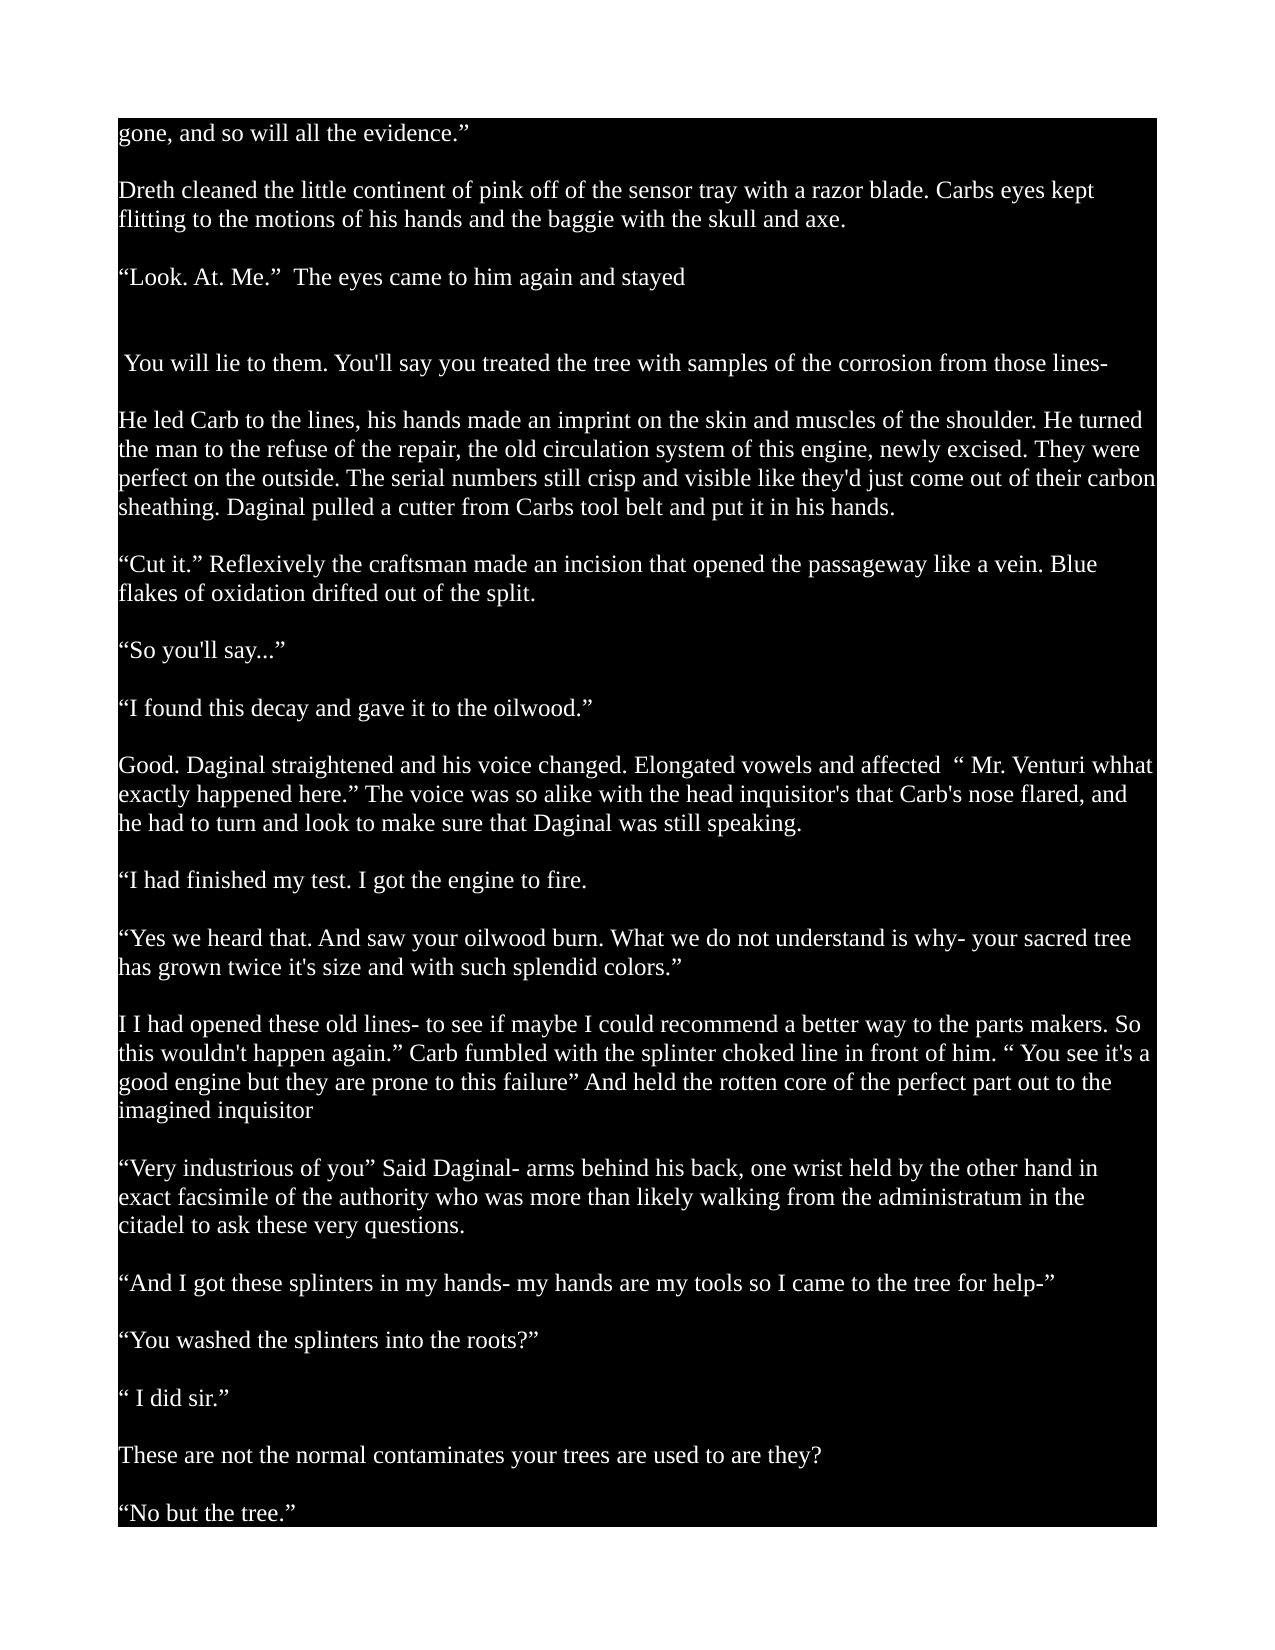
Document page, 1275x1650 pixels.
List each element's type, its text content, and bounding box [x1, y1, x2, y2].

text He led Carb to the lines, his hands made an imprint on the skin and muscles of the shoulder. He turned the man to the refuse of the repair, the old circulation system of this engine, newly excised. They were perfect on the outside. The serial numbers still crisp and visible like they'd just come out of their carbon sheathing. Daginal pulled a cutter from Carbs tool belt and put it in his hands. “Cut it.” Reflexively the craftsman made an incision that opened the passageway like a vein. Blue flakes of oxidation drifted out of the split. [118, 406, 1157, 607]
text “You washed the splinters into the roots?” “ I did sir.” These are not the normal contaminates your trees are used to are they? “No but the tree.” [118, 1326, 1157, 1527]
text “Yes we heard that. And saw your oilwood burn. What we do not understand is why- your sacred tree has grown twice it's size and with such splendid colors.” [118, 923, 1157, 981]
text I I had opened these old lines- to see if maybe I could recommend a better way to the parts makers. So this wouldn't happen again.” Carb fumbled with the splinter choked line in front of him. “ You see it's a good engine but they are prone to this failure” And held the rotten core of the perfect part out to the imagined inquisitor [118, 1009, 1157, 1124]
text “Very industrious of you” Said Daginal- arms behind his back, one wrist held by the other hand in exact facsimile of the authority who was more than likely walking from the administratum in the citadel to ask these very questions. “And I got these splinters in my hands- my hands are my tools so I came to the tree for help-” [118, 1153, 1157, 1297]
text “I found this decay and gave it to the oilwood.” [118, 693, 1157, 722]
text “So you'll say...” [118, 636, 1157, 664]
text Good. Daginal straightened and his voice changed. Elongated vowels and affected “ Mr. Venturi whhat exactly happened here.” The voice was so alike with the head inquisitor's that Carb's nose flared, and he had to turn and look to make sure that Daginal was still speaking. [118, 751, 1157, 837]
text “I had finished my test. I got the engine to fire. [118, 866, 1157, 894]
text “Look. At. Me.” The eyes came to him again and stayed You will lie to them. You'll say you treated the tree with samples of the corrosion from those lines- [118, 262, 1157, 377]
text gone, and so will all the evidence.” Dreth cleaned the little continent of pink off of the sensor tray with a razor blade. Carbs eyes kept flitting to the motions of his hands and the baggie with the skull and axe. [118, 118, 1157, 233]
